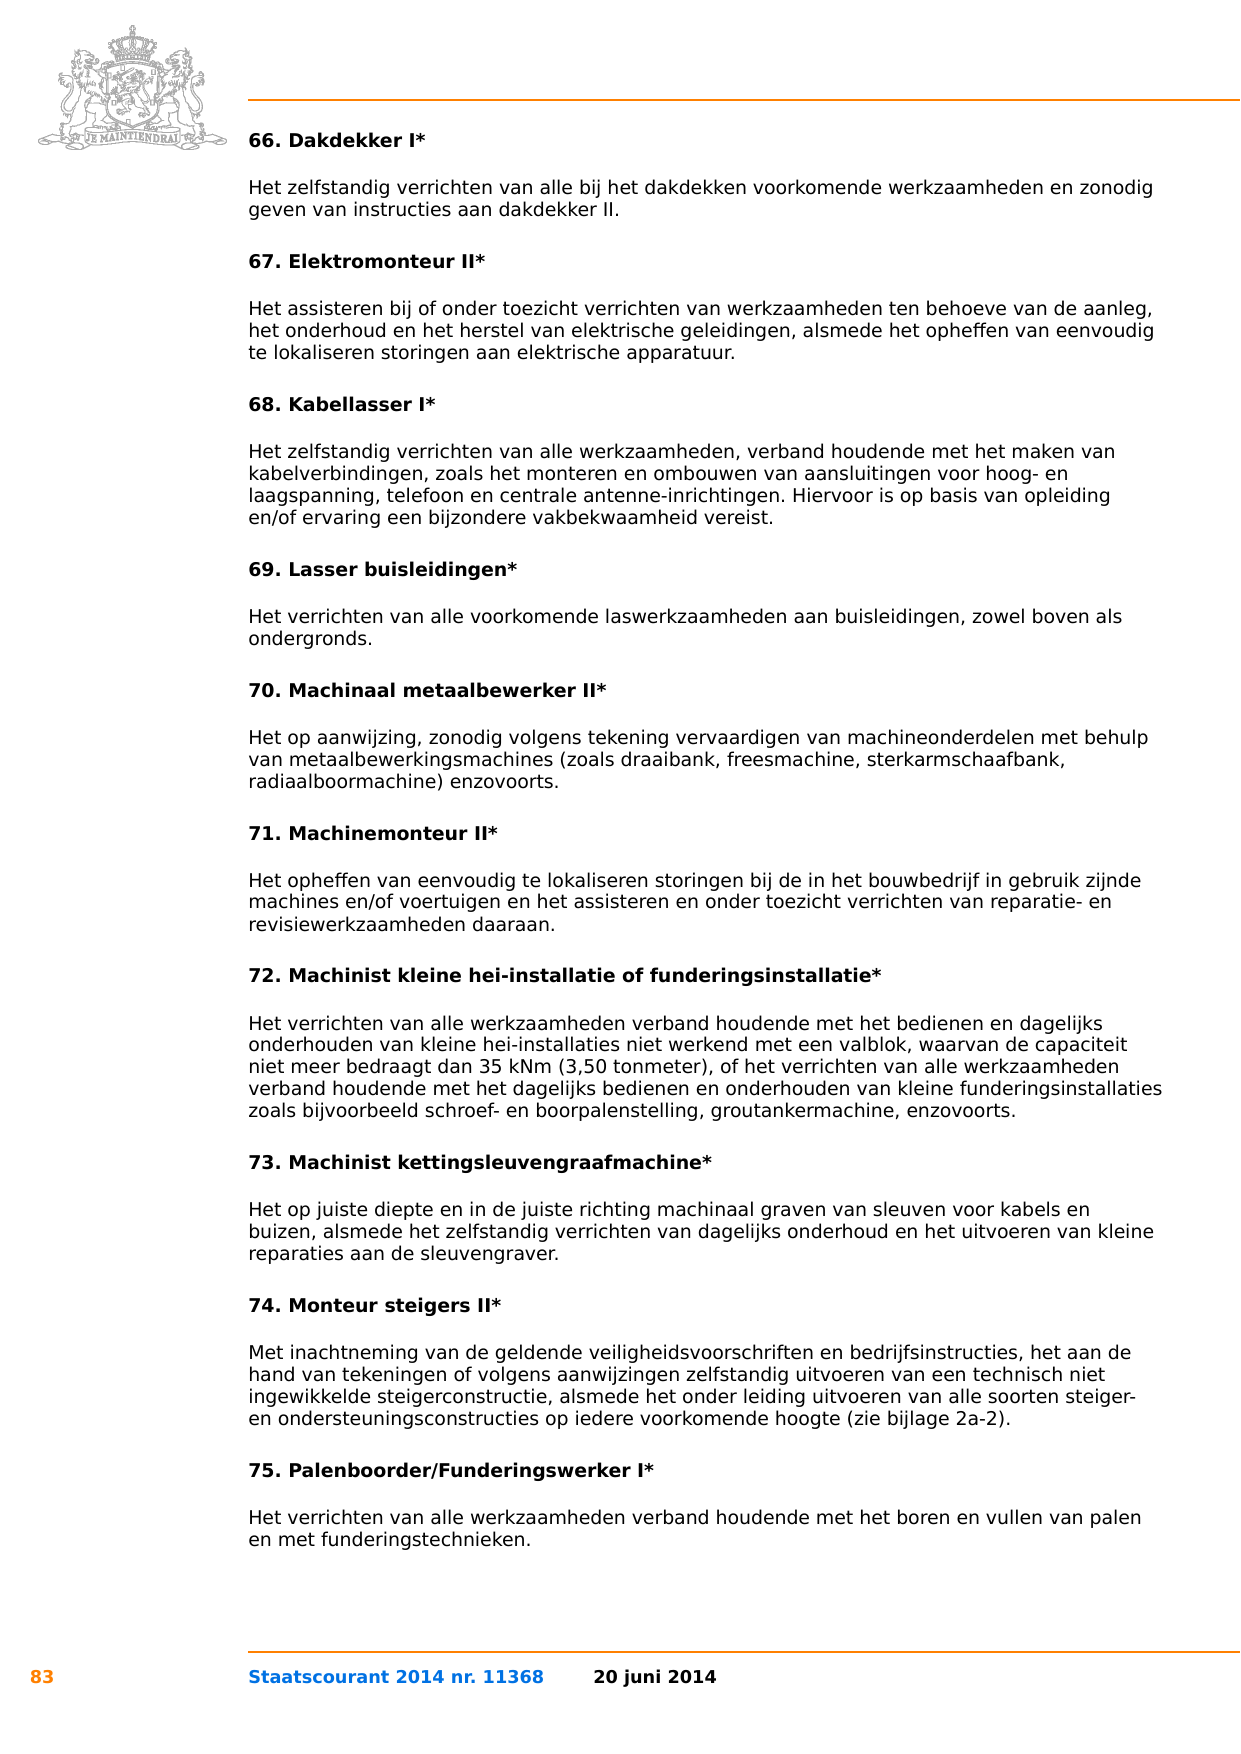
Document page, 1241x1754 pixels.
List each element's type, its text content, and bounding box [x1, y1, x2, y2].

picture [38, 25, 227, 150]
text Het zelfstandig verrichten van alle werkzaamheden, verband houdende met het maken van kabelverbindingen, zoals het monteren en ombouwen van aansluitingen voor hoog- en laagspanning, telefoon en centrale antenne-inrichtingen. Hiervoor is op basis van opleiding en/of ervaring een bijzondere vakbekwaamheid vereist. [248, 441, 1163, 529]
text Het verrichten van alle voorkomende laswerkzaamheden aan buisleidingen, zowel boven als ondergronds. [248, 606, 1163, 649]
text Het op aanwijzing, zonodig volgens tekening vervaardigen van machineonderdelen met behulp van metaalbewerkingsmachines (zoals draaibank, freesmachine, sterkarmschaafbank, radiaalboormachine) enzovoorts. [248, 727, 1163, 792]
subtitle 72. Machinist kleine hei-installatie of funderingsinstallatie* [248, 965, 1163, 987]
subtitle 71. Machinemonteur II* [248, 822, 1163, 844]
subtitle 67. Elektromonteur II* [248, 251, 1163, 273]
text Het op juiste diepte en in de juiste richting machinaal graven van sleuven voor kabels en buizen, alsmede het zelfstandig verrichten van dagelijks onderhoud en het uitvoeren van kleine reparaties aan de sleuvengraver. [248, 1199, 1163, 1265]
text Het verrichten van alle werkzaamheden verband houdende met het boren en vullen van palen en met funderingstechnieken. [248, 1507, 1163, 1551]
text Het assisteren bij of onder toezicht verrichten van werkzaamheden ten behoeve van de aanleg, het onderhoud en het herstel van elektrische geleidingen, alsmede het opheffen van eenvoudig te lokaliseren storingen aan elektrische apparatuur. [248, 298, 1163, 364]
text Het zelfstandig verrichten van alle bij het dakdekken voorkomende werkzaamheden en zonodig geven van instructies aan dakdekker II. [248, 177, 1163, 221]
subtitle 75. Palenboorder/Funderingswerker I* [248, 1460, 1163, 1482]
subtitle 73. Machinist kettingsleuvengraafmachine* [248, 1152, 1163, 1174]
subtitle 68. Kabellasser I* [248, 394, 1163, 416]
subtitle 70. Machinaal metaalbewerker II* [248, 679, 1163, 702]
subtitle 69. Lasser buisleidingen* [248, 559, 1163, 581]
text Het opheffen van eenvoudig te lokaliseren storingen bij de in het bouwbedrijf in gebruik zijnde machines en/of voertuigen en het assisteren en onder toezicht verrichten van reparatie- en revisiewerkzaamheden daaraan. [248, 869, 1163, 935]
text Met inachtneming van de geldende veiligheidsvoorschriften en bedrijfsinstructies, het aan de hand van tekeningen of volgens aanwijzingen zelfstandig uitvoeren van een technisch niet ingewikkelde steigerconstructie, alsmede het onder leiding uitvoeren van alle soorten steiger- en ondersteuningsconstructies op iedere voorkomende hoogte (zie bijlage 2a-2). [248, 1342, 1163, 1430]
text Het verrichten van alle werkzaamheden verband houdende met het bedienen en dagelijks onderhouden van kleine hei-installaties niet werkend met een valblok, waarvan de capaciteit niet meer bedraagt dan 35 kNm (3,50 tonmeter), of het verrichten van alle werkzaamheden verband houdende met het dagelijks bedienen en onderhouden van kleine funderingsinstallaties zoals bijvoorbeeld schroef- en boorpalenstelling, groutankermachine, enzovoorts. [248, 1012, 1163, 1122]
subtitle 74. Monteur steigers II* [248, 1295, 1163, 1317]
subtitle 66. Dakdekker I* [248, 130, 1163, 152]
